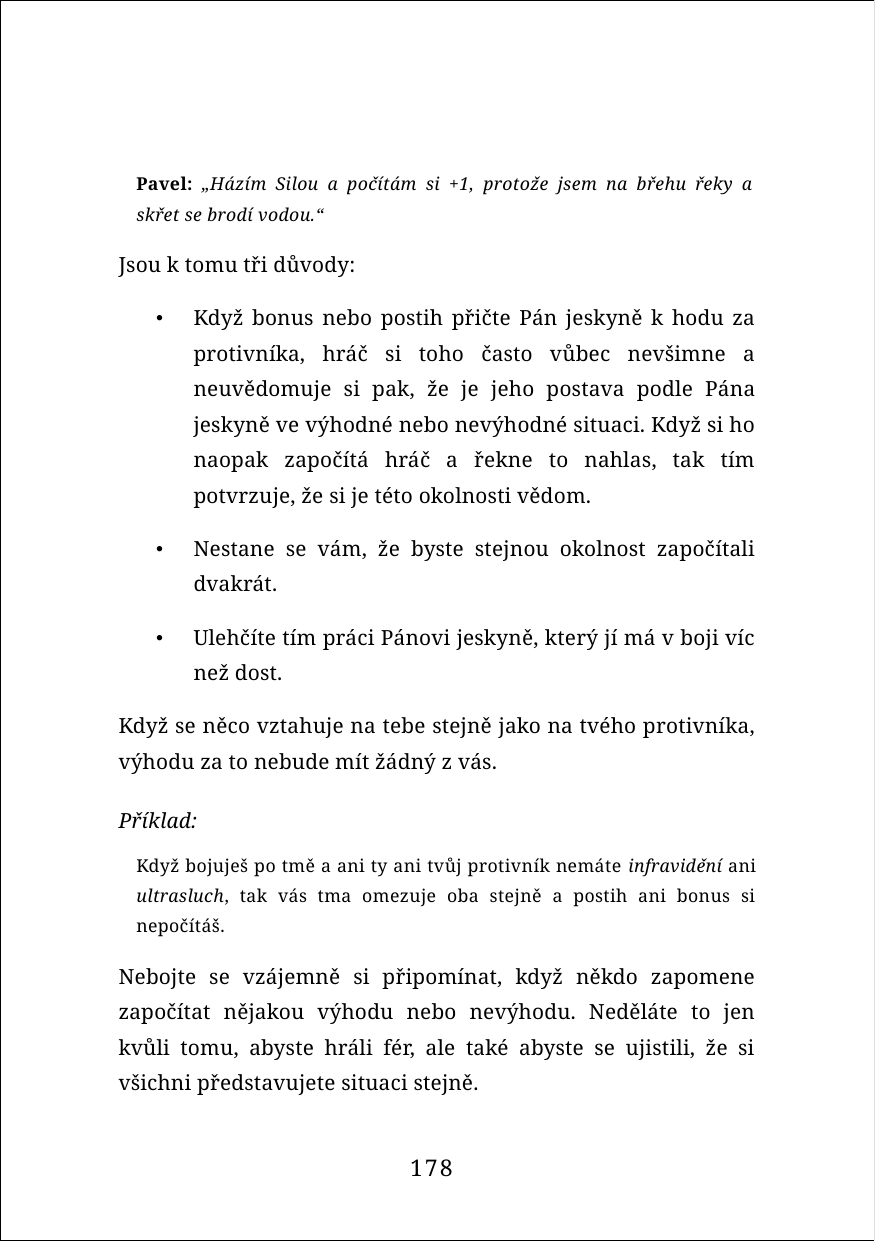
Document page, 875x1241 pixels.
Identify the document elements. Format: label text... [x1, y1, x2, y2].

list Když bonus nebo postih přičte Pán jeskyně k hodu za protivníka, hráč si toho často vůbec nevšimne a neuvědomuje si pak, že je jeho postava podle Pána jeskyně ve výhodné nebo nevýhodné situaci. Když si ho naopak započítá hráč a řekne to nahlas, tak tím potvrzuje, že si je této okolnosti vědom. [156, 303, 756, 509]
list Nestane se vám, že byste stejnou okolnost započítali dvakrát. [156, 534, 756, 598]
text Pavel: „Házím Silou a počítám si +1, protože jsem na břehu řeky a skřet se brodí vodou.“ [136, 172, 756, 226]
text Když se něco vztahuje na tebe stejně jako na tvého protivníka, výhodu za to nebude mít žádný z vás. [118, 711, 756, 775]
text Příklad: [118, 806, 756, 834]
list Ulehčíte tím práci Pánovi jeskyně, který jí má v boji víc než dost. [156, 623, 756, 687]
text Když bojuješ po tmě a ani ty ani tvůj protivník nemáte infravidění ani ultrasluch, tak vás tma omezuje oba stejně a postih ani bonus si nepočítáš. [136, 853, 756, 938]
text Nebojte se vzájemně si připomínat, když někdo zapomene započítat nějakou výhodu nebo nevýhodu. Neděláte to jen kvůli tomu, abyste hráli fér, ale také abyste se ujistili, že si všichni představujete situaci stejně. [118, 962, 756, 1097]
text Jsou k tomu tři důvody: [118, 250, 756, 278]
